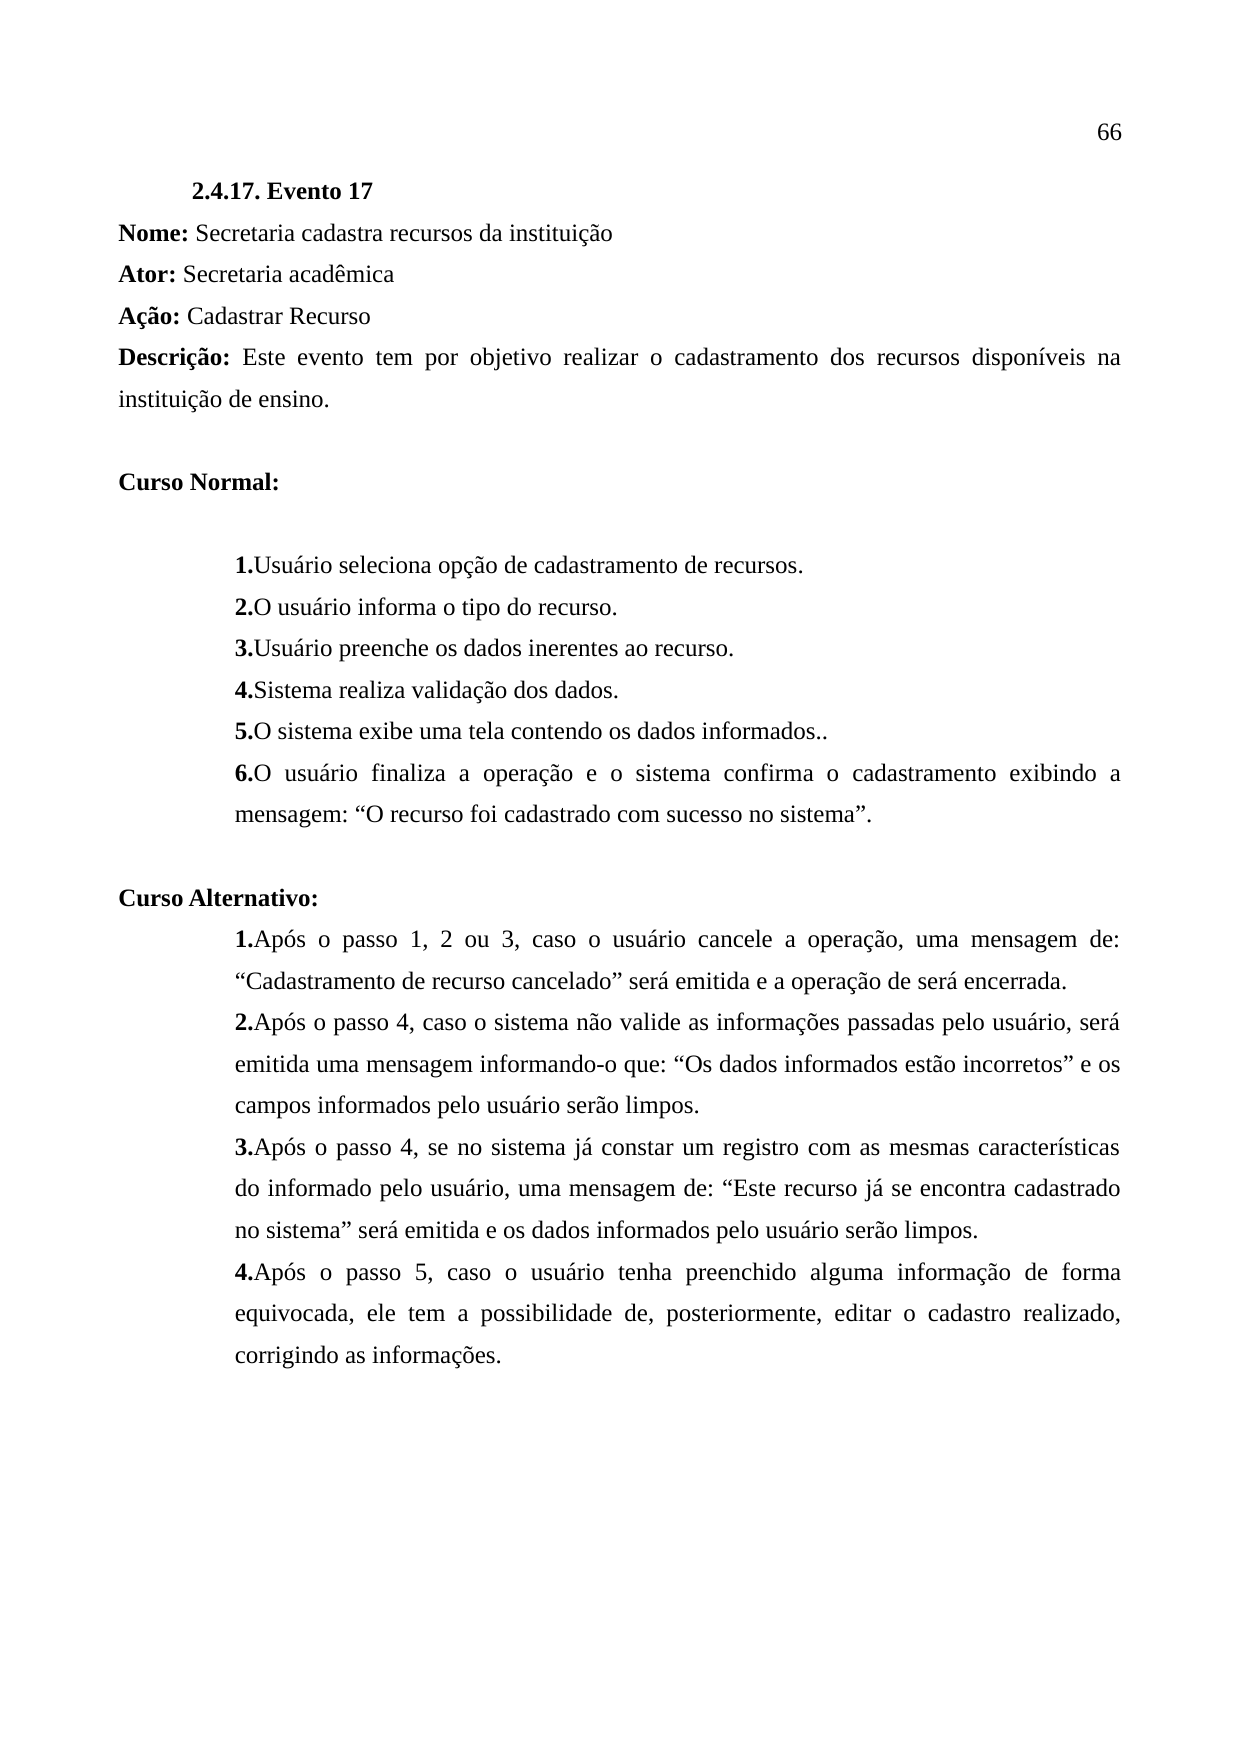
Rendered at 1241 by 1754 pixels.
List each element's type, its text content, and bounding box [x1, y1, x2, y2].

list Após o passo 1, 2 ou 3, caso o usuário cancele a operação, uma mensagem de: “Cadastramento de recurso cancelado” será emitida e a operação de será encerrada. [234, 925, 1122, 994]
list O usuário informa o tipo do recurso. [234, 593, 1122, 620]
text Curso Alternativo: [118, 884, 1122, 911]
list Usuário seleciona opção de cadastramento de recursos. [234, 551, 1122, 579]
text Descrição: Este evento tem por objetivo realizar o cadastramento dos recursos disponíveis na instituição de ensino. [118, 343, 1122, 413]
list O sistema exibe uma tela contendo os dados informados.. [234, 717, 1122, 745]
list O usuário finaliza a operação e o sistema confirma o cadastramento exibindo a mensagem: “O recurso foi cadastrado com sucesso no sistema”. [234, 759, 1122, 828]
text Ação: Cadastrar Recurso [118, 302, 1122, 329]
text Nome: Secretaria cadastra recursos da instituição [118, 219, 1122, 246]
list Após o passo 5, caso o usuário tenha preenchido alguma informação de forma equivocada, ele tem a possibilidade de, posteriormente, editar o cadastro realizado, corrigindo as informações. [234, 1258, 1122, 1368]
text Curso Normal: [118, 468, 1122, 496]
text 2.4.17. Evento 17 [118, 177, 1122, 205]
list Usuário preenche os dados inerentes ao recurso. [234, 634, 1122, 662]
list Após o passo 4, se no sistema já constar um registro com as mesmas características do informado pelo usuário, uma mensagem de: “Este recurso já se encontra cadastrado no sistema” será emitida e os dados informados pelo usuário serão limpos. [234, 1133, 1122, 1244]
list Após o passo 4, caso o sistema não valide as informações passadas pelo usuário, será emitida uma mensagem informando-o que: “Os dados informados estão incorretos” e os campos informados pelo usuário serão limpos. [234, 1008, 1122, 1119]
text Ator: Secretaria acadêmica [118, 260, 1122, 288]
list Sistema realiza validação dos dados. [234, 676, 1122, 703]
